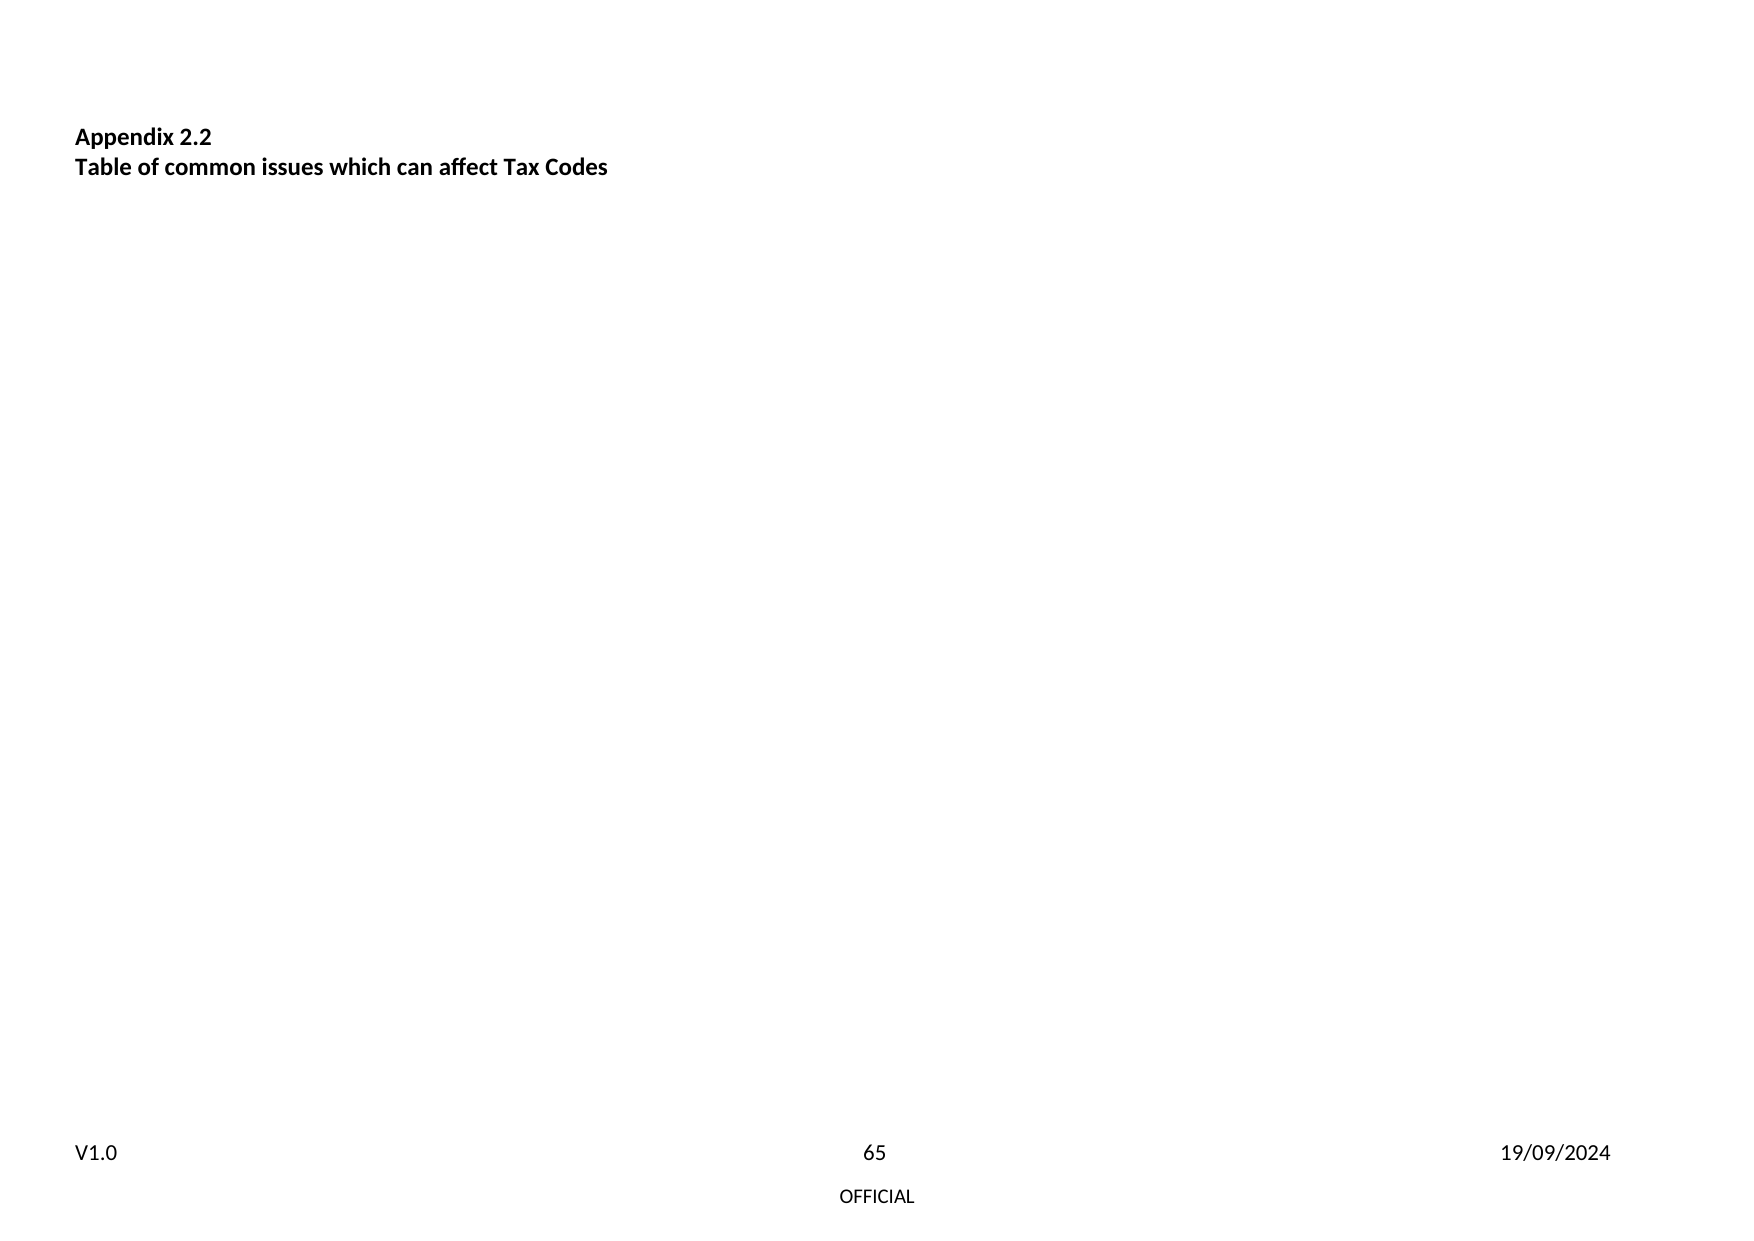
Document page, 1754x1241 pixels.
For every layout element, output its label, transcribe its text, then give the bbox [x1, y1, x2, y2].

subtitle Appendix 2.2 Table of common issues which can affect Tax Codes [75, 121, 1679, 182]
